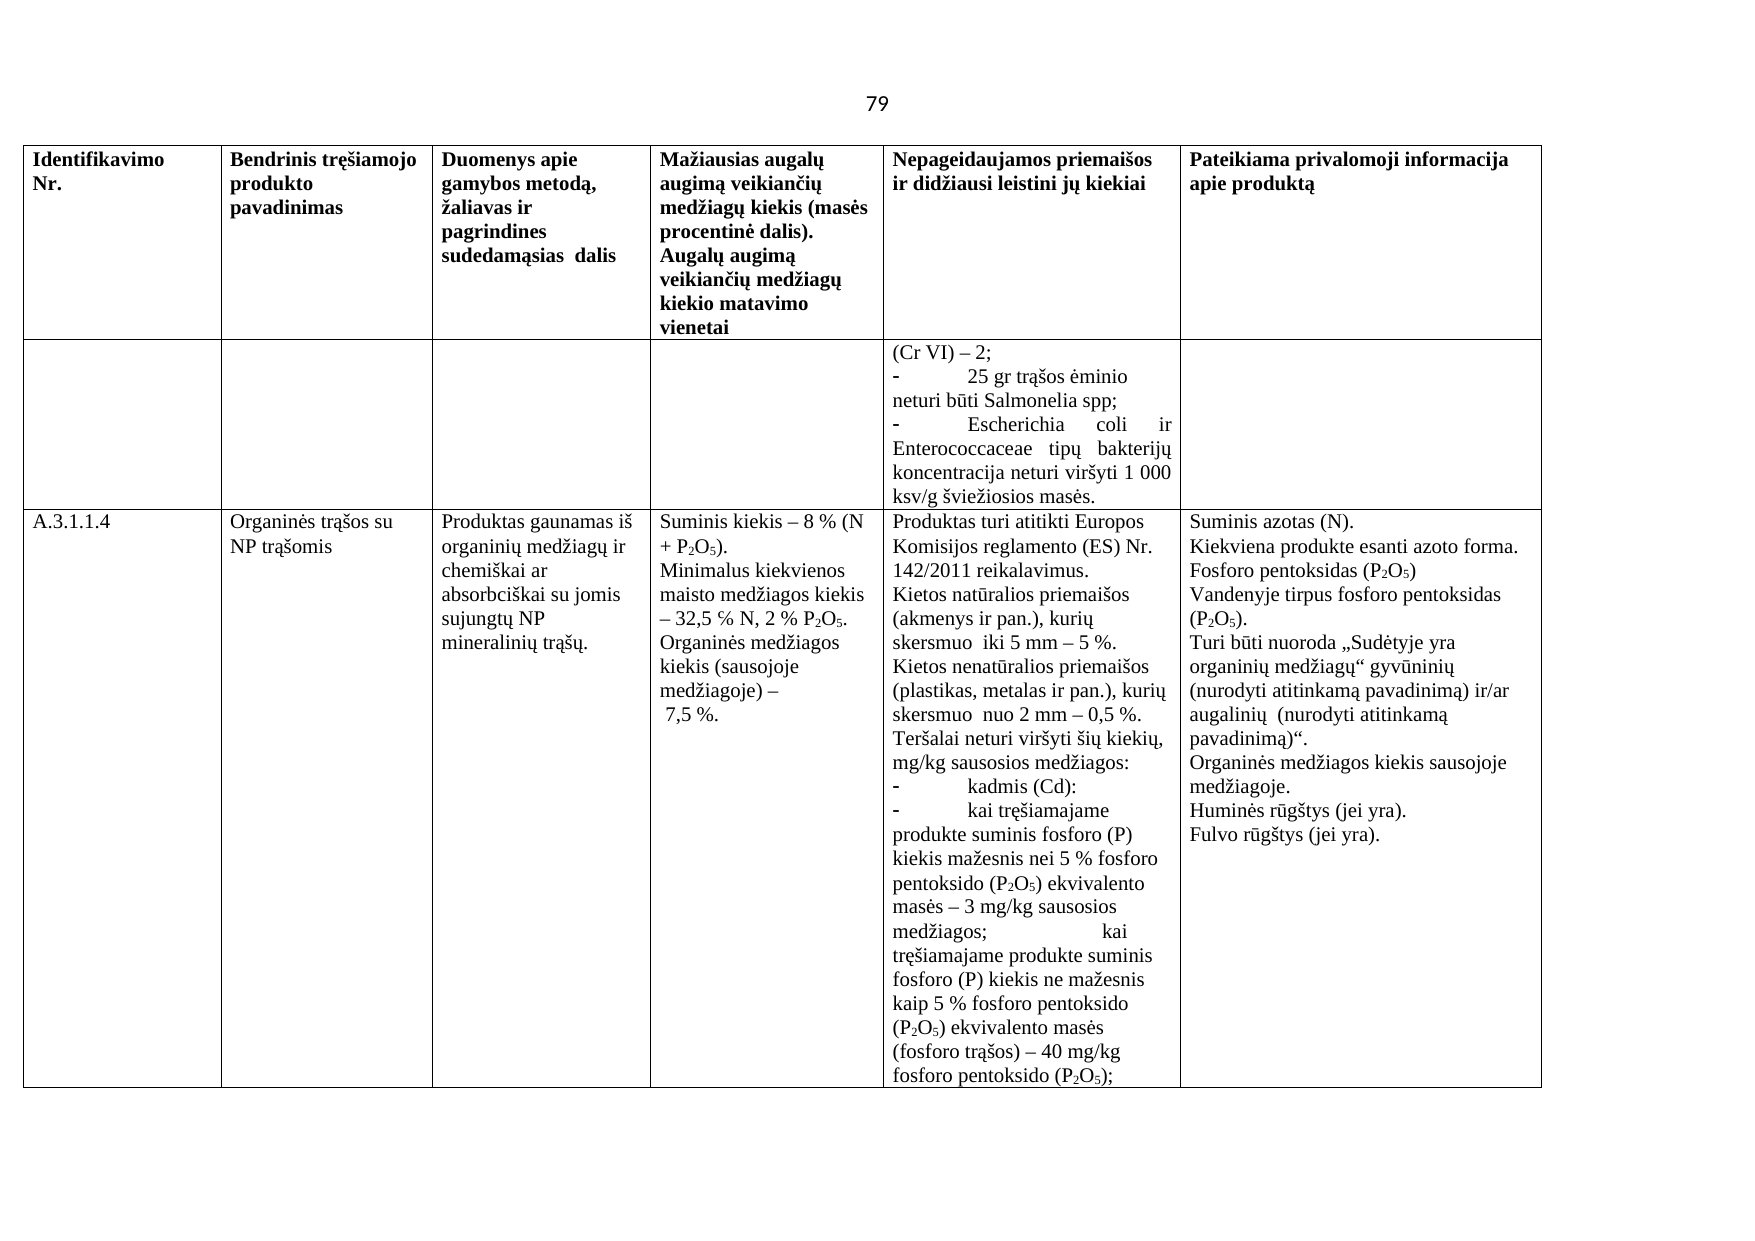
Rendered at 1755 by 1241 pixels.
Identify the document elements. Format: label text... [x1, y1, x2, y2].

table_header Identifikavimo Nr. [24, 146, 221, 339]
table_cell (Cr VI) – 2;  25 gr trąšos ėminio neturi būti Salmonelia spp;  Escherichia coli ir Enterococcaceae tipų bakterijų koncentracija neturi viršyti 1 000 ksv/g šviežiosios masės. [884, 340, 1180, 508]
table_cell [1181, 340, 1541, 508]
table_cell [24, 340, 221, 508]
table_header Duomenys apie gamybos metodą, žaliavas ir pagrindines sudedamąsias dalis [433, 146, 650, 339]
table_cell Produktas gaunamas iš organinių medžiagų ir chemiškai ar absorbciškai su jomis sujungtų NP mineralinių trąšų. [433, 510, 650, 1087]
table_cell Suminis azotas (N). Kiekviena produkte esanti azoto forma. Fosforo pentoksidas (P2O5) Vandenyje tirpus fosforo pentoksidas (P2O5). Turi būti nuoroda „Sudėtyje yra organinių medžiagų“ gyvūninių (nurodyti atitinkamą pavadinimą) ir/ar augalinių (nurodyti atitinkamą pavadinimą)“. Organinės medžiagos kiekis sausojoje medžiagoje. Huminės rūgštys (jei yra). Fulvo rūgštys (jei yra). [1181, 510, 1541, 1087]
table_header Bendrinis tręšiamojo produkto pavadinimas [222, 146, 432, 339]
table_cell A.3.1.1.4 [24, 510, 221, 1087]
table_cell [433, 340, 650, 508]
table_cell Organinės trąšos su NP trąšomis [222, 510, 432, 1087]
table_cell Suminis kiekis – 8 % (N + P2O5). Minimalus kiekvienos maisto medžiagos kiekis – 32,5 ℅ N, 2 % P2O5. Organinės medžiagos kiekis (sausojoje medžiagoje) – 7,5 %. [651, 510, 883, 1087]
table_cell Produktas turi atitikti Europos Komisijos reglamento (ES) Nr. 142/2011 reikalavimus. Kietos natūralios priemaišos (akmenys ir pan.), kurių skersmuo iki 5 mm – 5 %. Kietos nenatūralios priemaišos (plastikas, metalas ir pan.), kurių skersmuo nuo 2 mm – 0,5 %. Teršalai neturi viršyti šių kiekių, mg/kg sausosios medžiagos:  kadmis (Cd):  kai tręšiamajame produkte suminis fosforo (P) kiekis mažesnis nei 5 % fosforo pentoksido (P2O5) ekvivalento masės – 3 mg/kg sausosios medžiagos; kai tręšiamajame produkte suminis fosforo (P) kiekis ne mažesnis kaip 5 % fosforo pentoksido (P2O5) ekvivalento masės (fosforo trąšos) – 40 mg/kg fosforo pentoksido (P2O5); [884, 510, 1180, 1087]
table_cell [222, 340, 432, 508]
table_header Nepageidaujamos priemaišos ir didžiausi leistini jų kiekiai [884, 146, 1180, 339]
table_header Pateikiama privalomoji informacija apie produktą [1181, 146, 1541, 339]
table_header Mažiausias augalų augimą veikiančių medžiagų kiekis (masės procentinė dalis). Augalų augimą veikiančių medžiagų kiekio matavimo vienetai [651, 146, 883, 339]
table_cell [651, 340, 883, 508]
